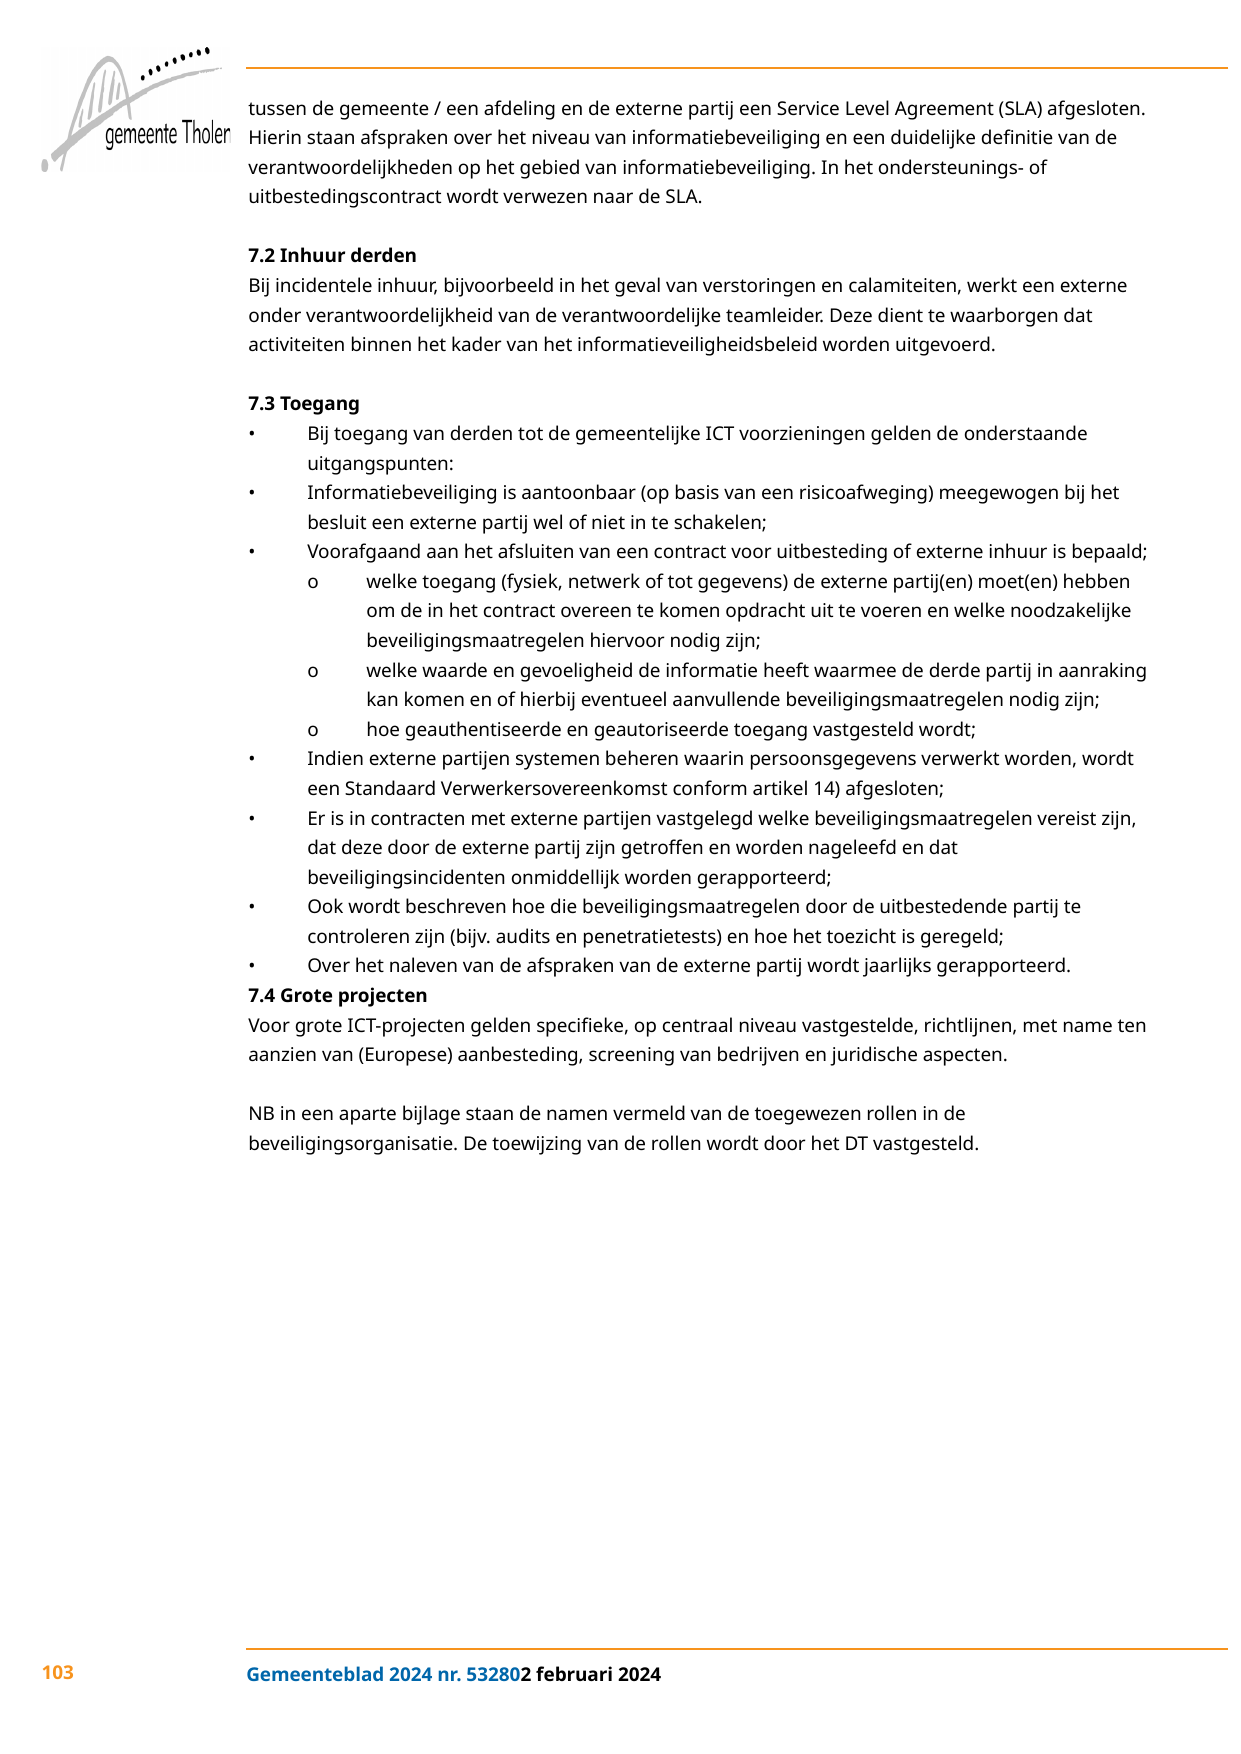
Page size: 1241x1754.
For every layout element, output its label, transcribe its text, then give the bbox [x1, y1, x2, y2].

list Over het naleven van de afspraken van de externe partij wordt jaarlijks gerapporteerd. [248, 953, 1152, 978]
text NB in een aparte bijlage staan de namen vermeld van de toegewezen rollen in de beveiligingsorganisatie. De toewijzing van de rollen wordt door het DT vastgesteld. [248, 1101, 1152, 1156]
list Voorafgaand aan het afsluiten van een contract voor uitbesteding of externe inhuur is bepaald; [248, 538, 1152, 564]
text tussen de gemeente / een afdeling en de externe partij een Service Level Agreement (SLA) afgesloten. Hierin staan afspraken over het niveau van informatiebeveiliging en een duidelijke definitie van de verantwoordelijkheden op het gebied van informatiebeveiliging. In het ondersteunings- of uitbestedingscontract wordt verwezen naar de SLA. [248, 95, 1152, 209]
list Informatiebeveiliging is aantoonbaar (op basis van een risicoafweging) meegewogen bij het besluit een externe partij wel of niet in te schakelen; [248, 479, 1152, 535]
list Indien externe partijen systemen beheren waarin persoonsgegevens verwerkt worden, wordt een Standaard Verwerkersovereenkomst conform artikel 14) afgesloten; [248, 746, 1152, 801]
list Ook wordt beschreven hoe die beveiligingsmaatregelen door de uitbestedende partij te controleren zijn (bijv. audits en penetratietests) en hoe het toezicht is geregeld; [248, 893, 1152, 949]
list Er is in contracten met externe partijen vastgelegd welke beveiligingsmaatregelen vereist zijn, dat deze door de externe partij zijn getroffen en worden nageleefd en dat beveiligingsincidenten onmiddellijk worden gerapporteerd; [248, 805, 1152, 890]
text 7.2 Inhuur derden [248, 243, 1152, 268]
text Bij incidentele inhuur, bijvoorbeeld in het geval van verstoringen en calamiteiten, werkt een externe onder verantwoordelijkheid van de verantwoordelijke teamleider. Deze dient te waarborgen dat activiteiten binnen het kader van het informatieveiligheidsbeleid worden uitgevoerd. [248, 272, 1152, 357]
list hoe geauthentiseerde en geautoriseerde toegang vastgesteld wordt; [307, 716, 1152, 742]
picture [41, 47, 231, 172]
list welke toegang (fysiek, netwerk of tot gegevens) de externe partij(en) moet(en) hebben om de in het contract overeen te komen opdracht uit te voeren en welke noodzakelijke beveiligingsmaatregelen hiervoor nodig zijn; [307, 568, 1152, 653]
list welke waarde en gevoeligheid de informatie heeft waarmee de derde partij in aanraking kan komen en of hierbij eventueel aanvullende beveiligingsmaatregelen nodig zijn; [307, 657, 1152, 712]
text Voor grote ICT-projecten gelden specifieke, op centraal niveau vastgestelde, richtlijnen, met name ten aanzien van (Europese) aanbesteding, screening van bedrijven en juridische aspecten. [248, 1012, 1152, 1067]
text 7.3 Toegang [248, 391, 1152, 416]
text 7.4 Grote projecten [248, 982, 1152, 1008]
list Bij toegang van derden tot de gemeentelijke ICT voorzieningen gelden de onderstaande uitgangspunten: [248, 420, 1152, 476]
